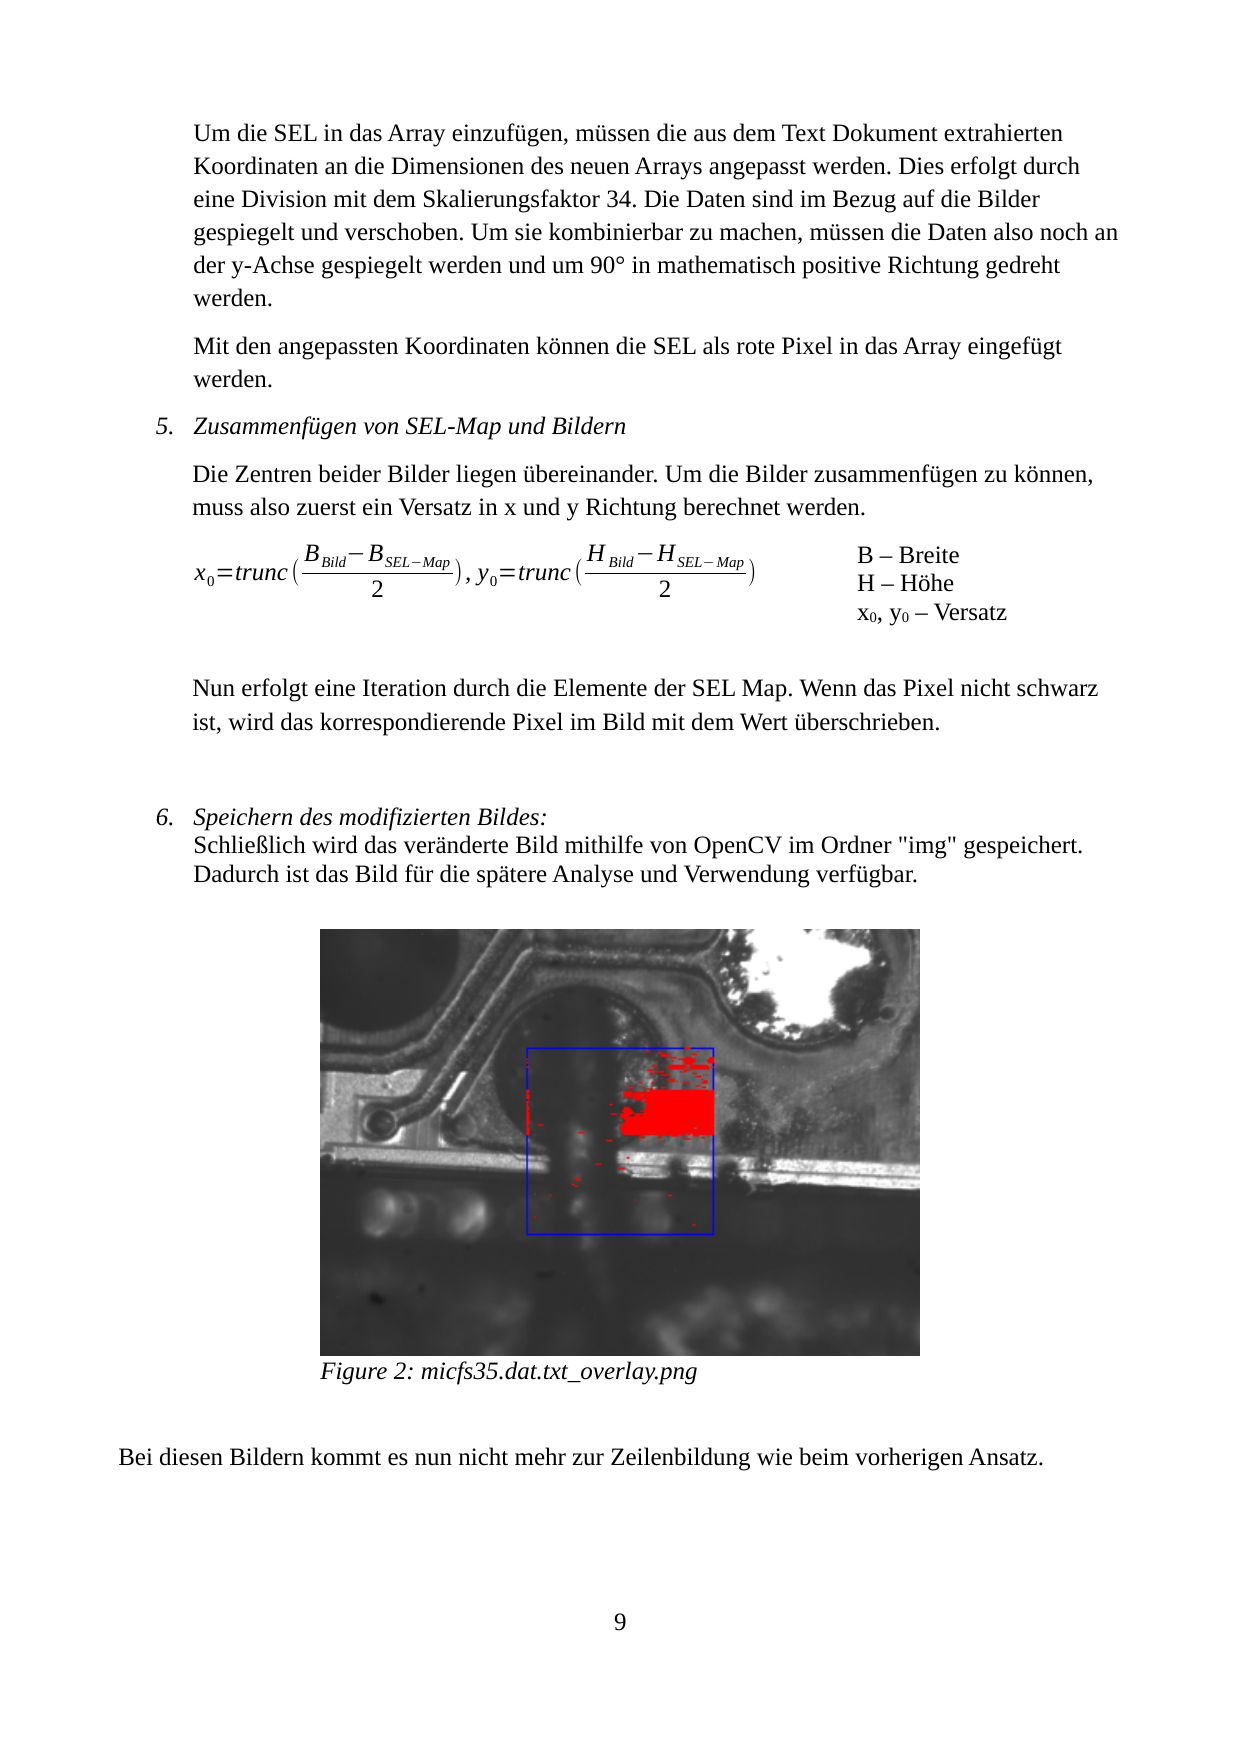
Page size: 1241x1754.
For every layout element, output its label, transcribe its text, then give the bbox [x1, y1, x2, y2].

list Um die SEL in das Array einzufügen, müssen die aus dem Text Dokument extrahierten Koordinaten an die Dimensionen des neuen Arrays angepasst werden. Dies erfolgt durch eine Division mit dem Skalierungsfaktor 34. Die Daten sind im Bezug auf die Bilder gespiegelt und verschoben. Um sie kombinierbar zu machen, müssen die Daten also noch an der y-Achse gespiegelt werden und um 90° in mathematisch positive Richtung gedreht werden. [156, 118, 1122, 312]
table_header [118, 540, 783, 626]
list Zusammenfügen von SEL-Map und Bildern [156, 411, 1122, 440]
list Schließlich wird das veränderte Bild mithilfe von OpenCV im Ordner "img" gespeichert. Dadurch ist das Bild für die spätere Analyse und Verwendung verfügbar. [156, 831, 1122, 888]
text Die Zentren beider Bilder liegen übereinander. Um die Bilder zusammenfügen zu können, muss also zuerst ein Versatz in x und y Richtung berechnet werden. [192, 459, 1122, 521]
table_header B – Breite H – Höhe x0, y0 – Versatz [783, 540, 1122, 626]
text Figure 2: micfs35.dat.txt_overlay.png [320, 1356, 920, 1384]
picture [320, 929, 920, 1356]
text Nun erfolgt eine Iteration durch die Elemente der SEL Map. Wenn das Pixel nicht schwarz ist, wird das korrespondierende Pixel im Bild mit dem Wert überschrieben. [192, 673, 1122, 735]
text Bei diesen Bildern kommt es nun nicht mehr zur Zeilenbildung wie beim vorherigen Ansatz. [118, 1442, 1122, 1471]
list Mit den angepassten Koordinaten können die SEL als rote Pixel in das Array eingefügt werden. [156, 331, 1122, 393]
list Speichern des modifizierten Bildes: [156, 802, 1122, 831]
